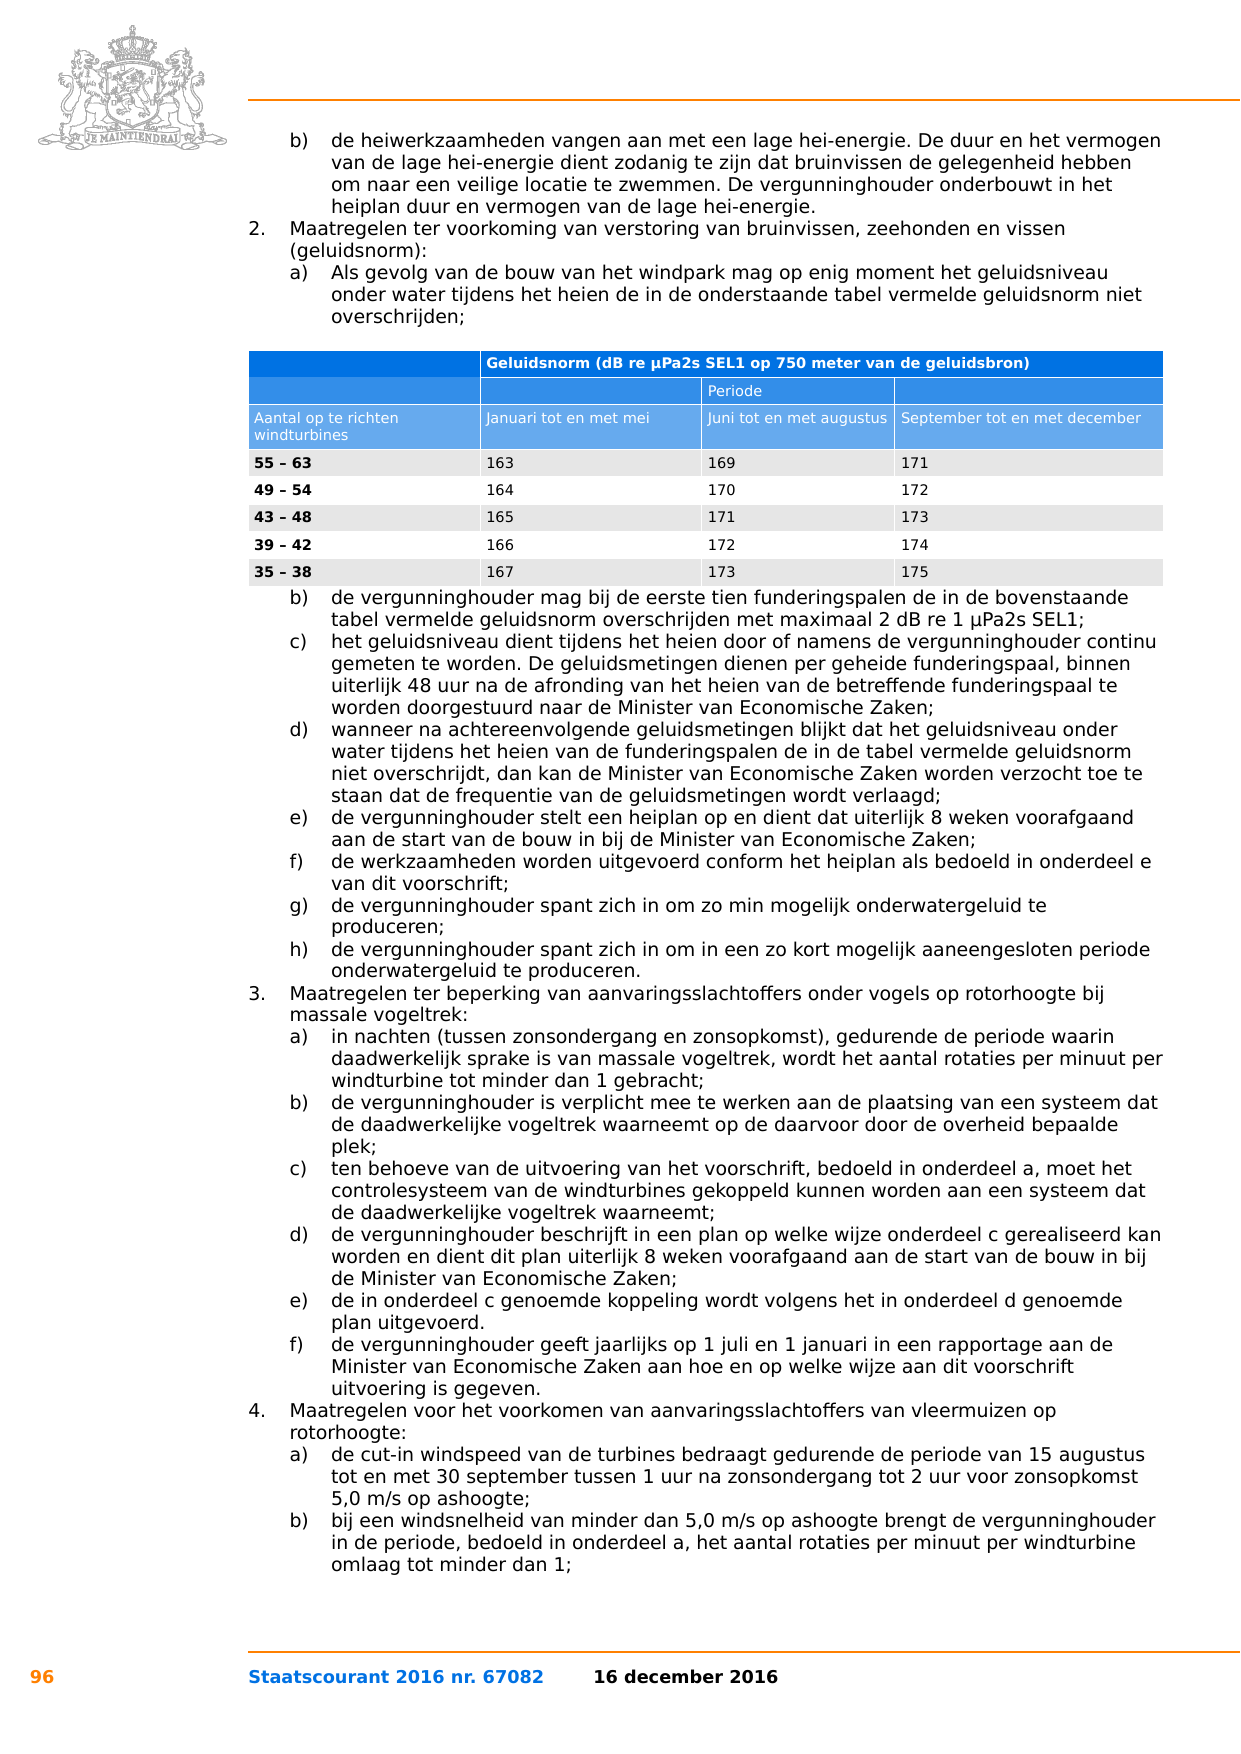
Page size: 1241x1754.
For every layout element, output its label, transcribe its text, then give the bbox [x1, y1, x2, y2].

table_cell 171 [895, 450, 1163, 476]
table_cell 166 [481, 532, 701, 558]
table_cell 165 [481, 505, 701, 531]
table_cell 35 – 38 [249, 559, 480, 586]
text f) de werkzaamheden worden uitgevoerd conform het heiplan als bedoeld in onderdeel e van dit voorschrift; [289, 851, 1163, 894]
text b) de heiwerkzaamheden vangen aan met een lage hei-energie. De duur en het vermogen van de lage hei-energie dient zodanig te zijn dat bruinvissen de gelegenheid hebben om naar een veilige locatie te zwemmen. De vergunninghouder onderbouwt in het heiplan duur en vermogen van de lage hei-energie. [289, 130, 1163, 218]
table_cell 172 [702, 532, 894, 558]
text d) de vergunninghouder beschrijft in een plan op welke wijze onderdeel c gerealiseerd kan worden en dient dit plan uiterlijk 8 weken voorafgaand aan de start van de bouw in bij de Minister van Economische Zaken; [289, 1224, 1163, 1290]
picture [38, 25, 227, 150]
table_cell 169 [702, 450, 894, 476]
text e) de vergunninghouder stelt een heiplan op en dient dat uiterlijk 8 weken voorafgaand aan de start van de bouw in bij de Minister van Economische Zaken; [289, 807, 1163, 851]
text a) de cut-in windspeed van de turbines bedraagt gedurende de periode van 15 augustus tot en met 30 september tussen 1 uur na zonsondergang tot 2 uur voor zonsopkomst 5,0 m/s op ashoogte; [289, 1444, 1163, 1510]
table_cell 167 [481, 559, 701, 586]
table_cell [895, 378, 1163, 404]
table_cell 173 [895, 505, 1163, 531]
table_cell 49 – 54 [249, 477, 480, 503]
table_cell Januari tot en met mei [481, 405, 701, 449]
text c) ten behoeve van de uitvoering van het voorschrift, bedoeld in onderdeel a, moet het controlesysteem van de windturbines gekoppeld kunnen worden aan een systeem dat de daadwerkelijke vogeltrek waarneemt; [289, 1158, 1163, 1224]
table_cell 55 – 63 [249, 450, 480, 476]
table_cell September tot en met december [895, 405, 1163, 449]
table_cell 163 [481, 450, 701, 476]
table_cell Juni tot en met augustus [702, 405, 894, 449]
text b) de vergunninghouder mag bij de eerste tien funderingspalen de in de bovenstaande tabel vermelde geluidsnorm overschrijden met maximaal 2 dB re 1 μPa2s SEL1; [289, 587, 1163, 631]
table_cell 172 [895, 477, 1163, 503]
text a) Als gevolg van de bouw van het windpark mag op enig moment het geluidsniveau onder water tijdens het heien de in de onderstaande tabel vermelde geluidsnorm niet overschrijden; [289, 262, 1163, 328]
table_header Geluidsnorm (dB re µPa2s SEL1 op 750 meter van de geluidsbron) [481, 351, 1163, 377]
text 2. Maatregelen ter voorkoming van verstoring van bruinvissen, zeehonden en vissen (geluidsnorm): [248, 218, 1163, 262]
text a) in nachten (tussen zonsondergang en zonsopkomst), gedurende de periode waarin daadwerkelijk sprake is van massale vogeltrek, wordt het aantal rotaties per minuut per windturbine tot minder dan 1 gebracht; [289, 1026, 1163, 1092]
table_cell 175 [895, 559, 1163, 586]
text h) de vergunninghouder spant zich in om in een zo kort mogelijk aaneengesloten periode onderwatergeluid te produceren. [289, 938, 1163, 982]
table_cell Aantal op te richten windturbines [249, 405, 480, 449]
table_cell 164 [481, 477, 701, 503]
table_cell 173 [702, 559, 894, 586]
text b) bij een windsnelheid van minder dan 5,0 m/s op ashoogte brengt de vergunninghouder in de periode, bedoeld in onderdeel a, het aantal rotaties per minuut per windturbine omlaag tot minder dan 1; [289, 1510, 1163, 1576]
text e) de in onderdeel c genoemde koppeling wordt volgens het in onderdeel d genoemde plan uitgevoerd. [289, 1290, 1163, 1334]
table_cell [481, 378, 701, 404]
table_cell Periode [702, 378, 894, 404]
table_cell 43 – 48 [249, 505, 480, 531]
table_cell 39 – 42 [249, 532, 480, 558]
text d) wanneer na achtereenvolgende geluidsmetingen blijkt dat het geluidsniveau onder water tijdens het heien van de funderingspalen de in de tabel vermelde geluidsnorm niet overschrijdt, dan kan de Minister van Economische Zaken worden verzocht toe te staan dat de frequentie van de geluidsmetingen wordt verlaagd; [289, 719, 1163, 807]
text b) de vergunninghouder is verplicht mee te werken aan de plaatsing van een systeem dat de daadwerkelijke vogeltrek waarneemt op de daarvoor door de overheid bepaalde plek; [289, 1092, 1163, 1158]
table_cell 170 [702, 477, 894, 503]
table_cell 174 [895, 532, 1163, 558]
text g) de vergunninghouder spant zich in om zo min mogelijk onderwatergeluid te produceren; [289, 894, 1163, 938]
text 3. Maatregelen ter beperking van aanvaringsslachtoffers onder vogels op rotorhoogte bij massale vogeltrek: [248, 982, 1163, 1026]
text 4. Maatregelen voor het voorkomen van aanvaringsslachtoffers van vleermuizen op rotorhoogte: [248, 1400, 1163, 1444]
table_header [249, 351, 480, 377]
table_cell 171 [702, 505, 894, 531]
text c) het geluidsniveau dient tijdens het heien door of namens de vergunninghouder continu gemeten te worden. De geluidsmetingen dienen per geheide funderingspaal, binnen uiterlijk 48 uur na de afronding van het heien van de betreffende funderingspaal te worden doorgestuurd naar de Minister van Economische Zaken; [289, 631, 1163, 719]
text f) de vergunninghouder geeft jaarlijks op 1 juli en 1 januari in een rapportage aan de Minister van Economische Zaken aan hoe en op welke wijze aan dit voorschrift uitvoering is gegeven. [289, 1334, 1163, 1400]
